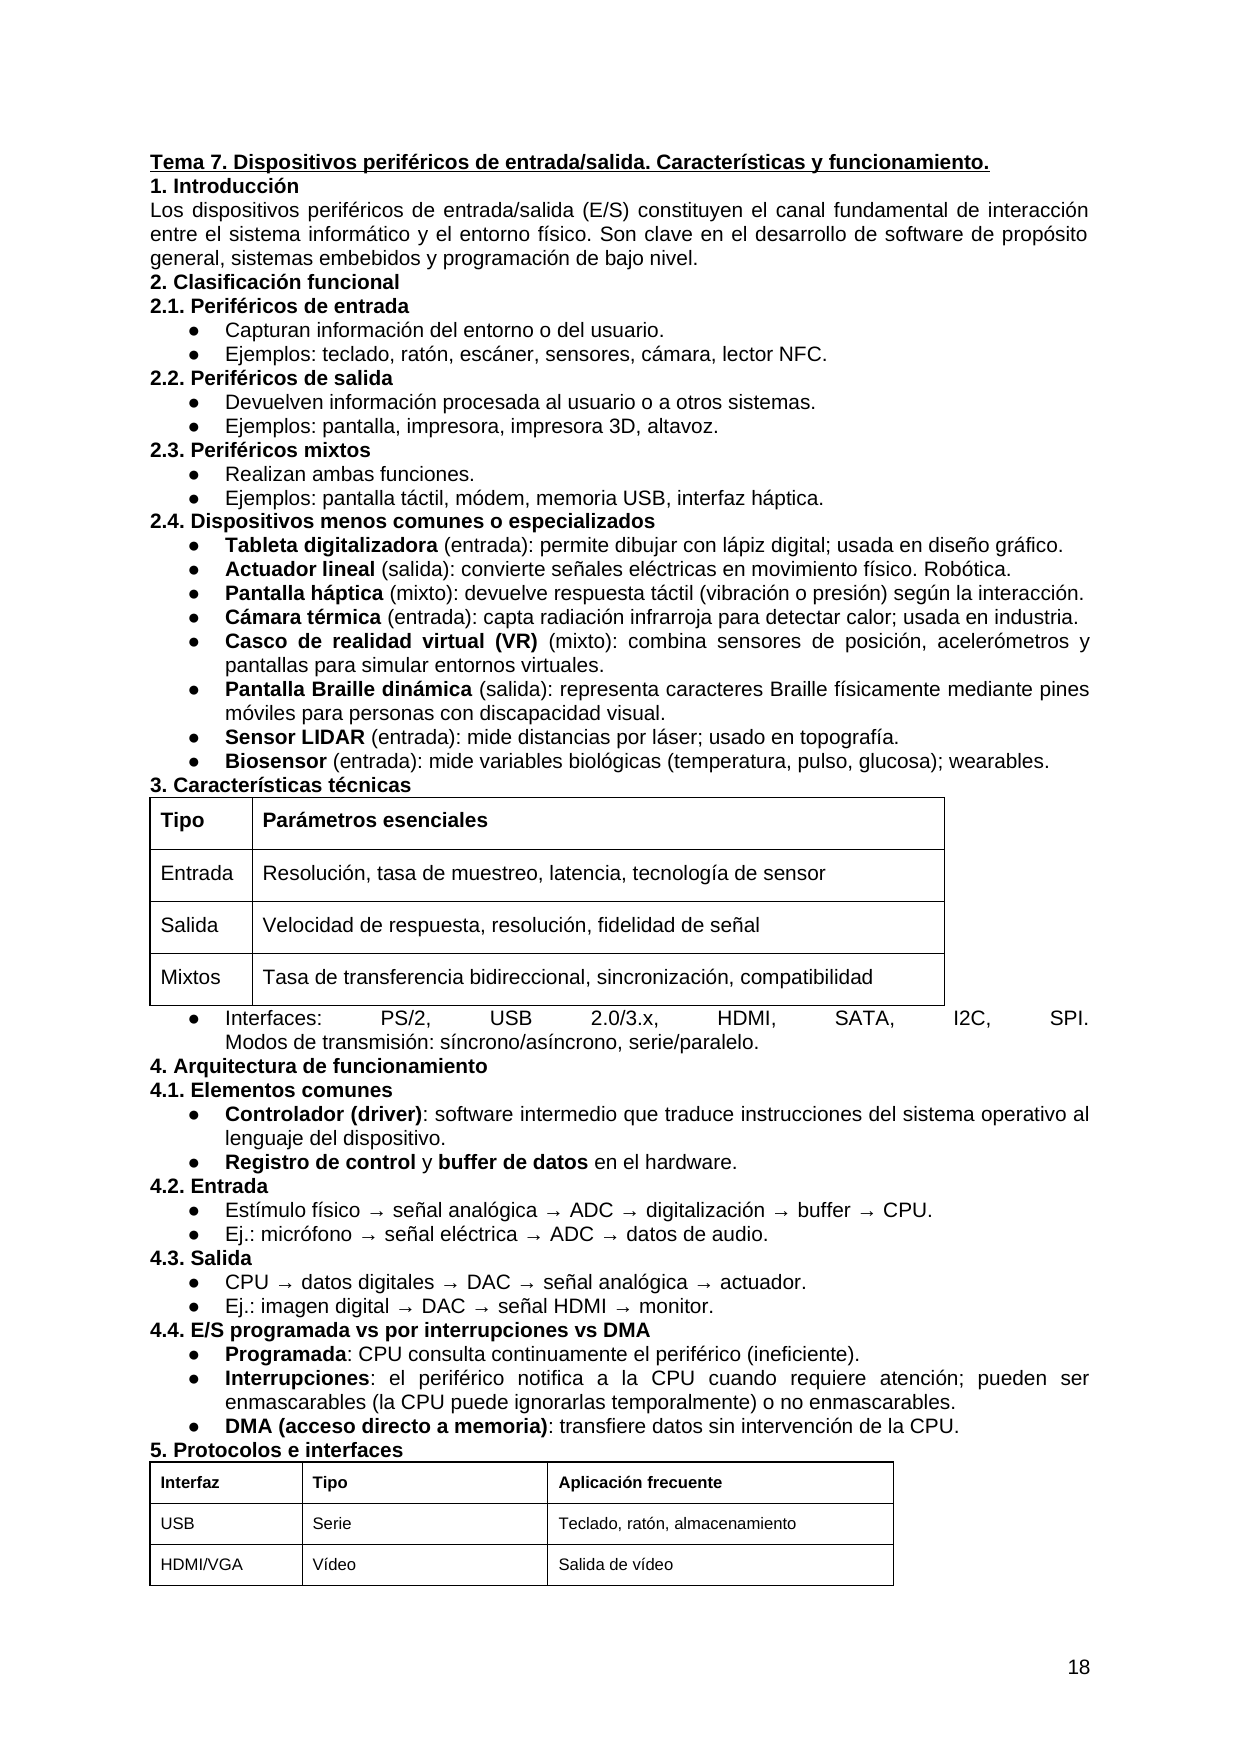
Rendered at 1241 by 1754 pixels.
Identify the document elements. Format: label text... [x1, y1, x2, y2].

subtitle 2.4. Dispositivos menos comunes o especializados [150, 509, 1090, 533]
subtitle 2.2. Periféricos de salida [150, 366, 1090, 389]
subtitle 4.3. Salida [150, 1246, 1090, 1270]
list Biosensor (entrada): mide variables biológicas (temperatura, pulso, glucosa); wearables. [187, 749, 1090, 773]
list CPU → datos digitales → DAC → señal analógica → actuador. [187, 1270, 1090, 1294]
list Programada: CPU consulta continuamente el periférico (ineficiente). [187, 1342, 1090, 1366]
table_header Parámetros esenciales [253, 798, 944, 849]
list Controlador (driver): software intermedio que traduce instrucciones del sistema operativo al lenguaje del dispositivo. [187, 1102, 1090, 1150]
list DMA (acceso directo a memoria): transfiere datos sin intervención de la CPU. [187, 1413, 1090, 1437]
list Pantalla Braille dinámica (salida): representa caracteres Braille físicamente mediante pines móviles para personas con discapacidad visual. [187, 677, 1090, 725]
list Pantalla háptica (mixto): devuelve respuesta táctil (vibración o presión) según la interacción. [187, 581, 1090, 605]
table_cell HDMI/VGA [151, 1545, 302, 1584]
list Interfaces: PS/2, USB 2.0/3.x, HDMI, SATA, I2C, SPI. Modos de transmisión: síncrono/asíncrono, serie/paralelo. [187, 1006, 1090, 1054]
table_header Tipo [151, 798, 252, 849]
table_cell Serie [303, 1504, 547, 1543]
table_cell Salida [151, 902, 252, 953]
text Los dispositivos periféricos de entrada/salida (E/S) constituyen el canal fundamental de interacción entre el sistema informático y el entorno físico. Son clave en el desarrollo de software de propósito general, sistemas embebidos y programación de bajo nivel. [150, 198, 1090, 270]
list Ejemplos: teclado, ratón, escáner, sensores, cámara, lector NFC. [187, 342, 1090, 366]
list Actuador lineal (salida): convierte señales eléctricas en movimiento físico. Robótica. [187, 557, 1090, 581]
table_cell Tasa de transferencia bidireccional, sincronización, compatibilidad [253, 954, 944, 1005]
list Sensor LIDAR (entrada): mide distancias por láser; usado en topografía. [187, 725, 1090, 749]
list Devuelven información procesada al usuario o a otros sistemas. [187, 389, 1090, 413]
list Ejemplos: pantalla, impresora, impresora 3D, altavoz. [187, 413, 1090, 437]
subtitle 1. Introducción [150, 174, 1090, 198]
list Ej.: imagen digital → DAC → señal HDMI → monitor. [187, 1294, 1090, 1318]
table_cell Teclado, ratón, almacenamiento [548, 1504, 893, 1543]
subtitle 4.1. Elementos comunes [150, 1078, 1090, 1102]
list Ejemplos: pantalla táctil, módem, memoria USB, interfaz háptica. [187, 485, 1090, 509]
table_header Interfaz [151, 1463, 302, 1502]
subtitle 3. Características técnicas [150, 773, 1090, 797]
table_header Tipo [303, 1463, 547, 1502]
list Tableta digitalizadora (entrada): permite dibujar con lápiz digital; usada en diseño gráfico. [187, 533, 1090, 557]
subtitle 2.1. Periféricos de entrada [150, 294, 1090, 318]
list Capturan información del entorno o del usuario. [187, 318, 1090, 342]
subtitle 4.4. E/S programada vs por interrupciones vs DMA [150, 1318, 1090, 1342]
list Casco de realidad virtual (VR) (mixto): combina sensores de posición, acelerómetros y pantallas para simular entornos virtuales. [187, 629, 1090, 677]
list Registro de control y buffer de datos en el hardware. [187, 1150, 1090, 1174]
list Cámara térmica (entrada): capta radiación infrarroja para detectar calor; usada en industria. [187, 605, 1090, 629]
table_cell Resolución, tasa de muestreo, latencia, tecnología de sensor [253, 850, 944, 901]
subtitle 4. Arquitectura de funcionamiento [150, 1054, 1090, 1078]
table_cell Vídeo [303, 1545, 547, 1584]
table_cell USB [151, 1504, 302, 1543]
subtitle 2.3. Periféricos mixtos [150, 437, 1090, 461]
table_cell Salida de vídeo [548, 1545, 893, 1584]
subtitle 4.2. Entrada [150, 1174, 1090, 1198]
list Estímulo físico → señal analógica → ADC → digitalización → buffer → CPU. [187, 1198, 1090, 1222]
list Ej.: micrófono → señal eléctrica → ADC → datos de audio. [187, 1222, 1090, 1246]
subtitle 5. Protocolos e interfaces [150, 1437, 1090, 1461]
table_cell Mixtos [151, 954, 252, 1005]
table_cell Velocidad de respuesta, resolución, fidelidad de señal [253, 902, 944, 953]
subtitle 2. Clasificación funcional [150, 270, 1090, 294]
list Realizan ambas funciones. [187, 461, 1090, 485]
table_header Aplicación frecuente [548, 1463, 893, 1502]
subtitle Tema 7. Dispositivos periféricos de entrada/salida. Características y funcionamiento. [150, 150, 1090, 174]
list Interrupciones: el periférico notifica a la CPU cuando requiere atención; pueden ser enmascarables (la CPU puede ignorarlas temporalmente) o no enmascarables. [187, 1366, 1090, 1413]
table_cell Entrada [151, 850, 252, 901]
